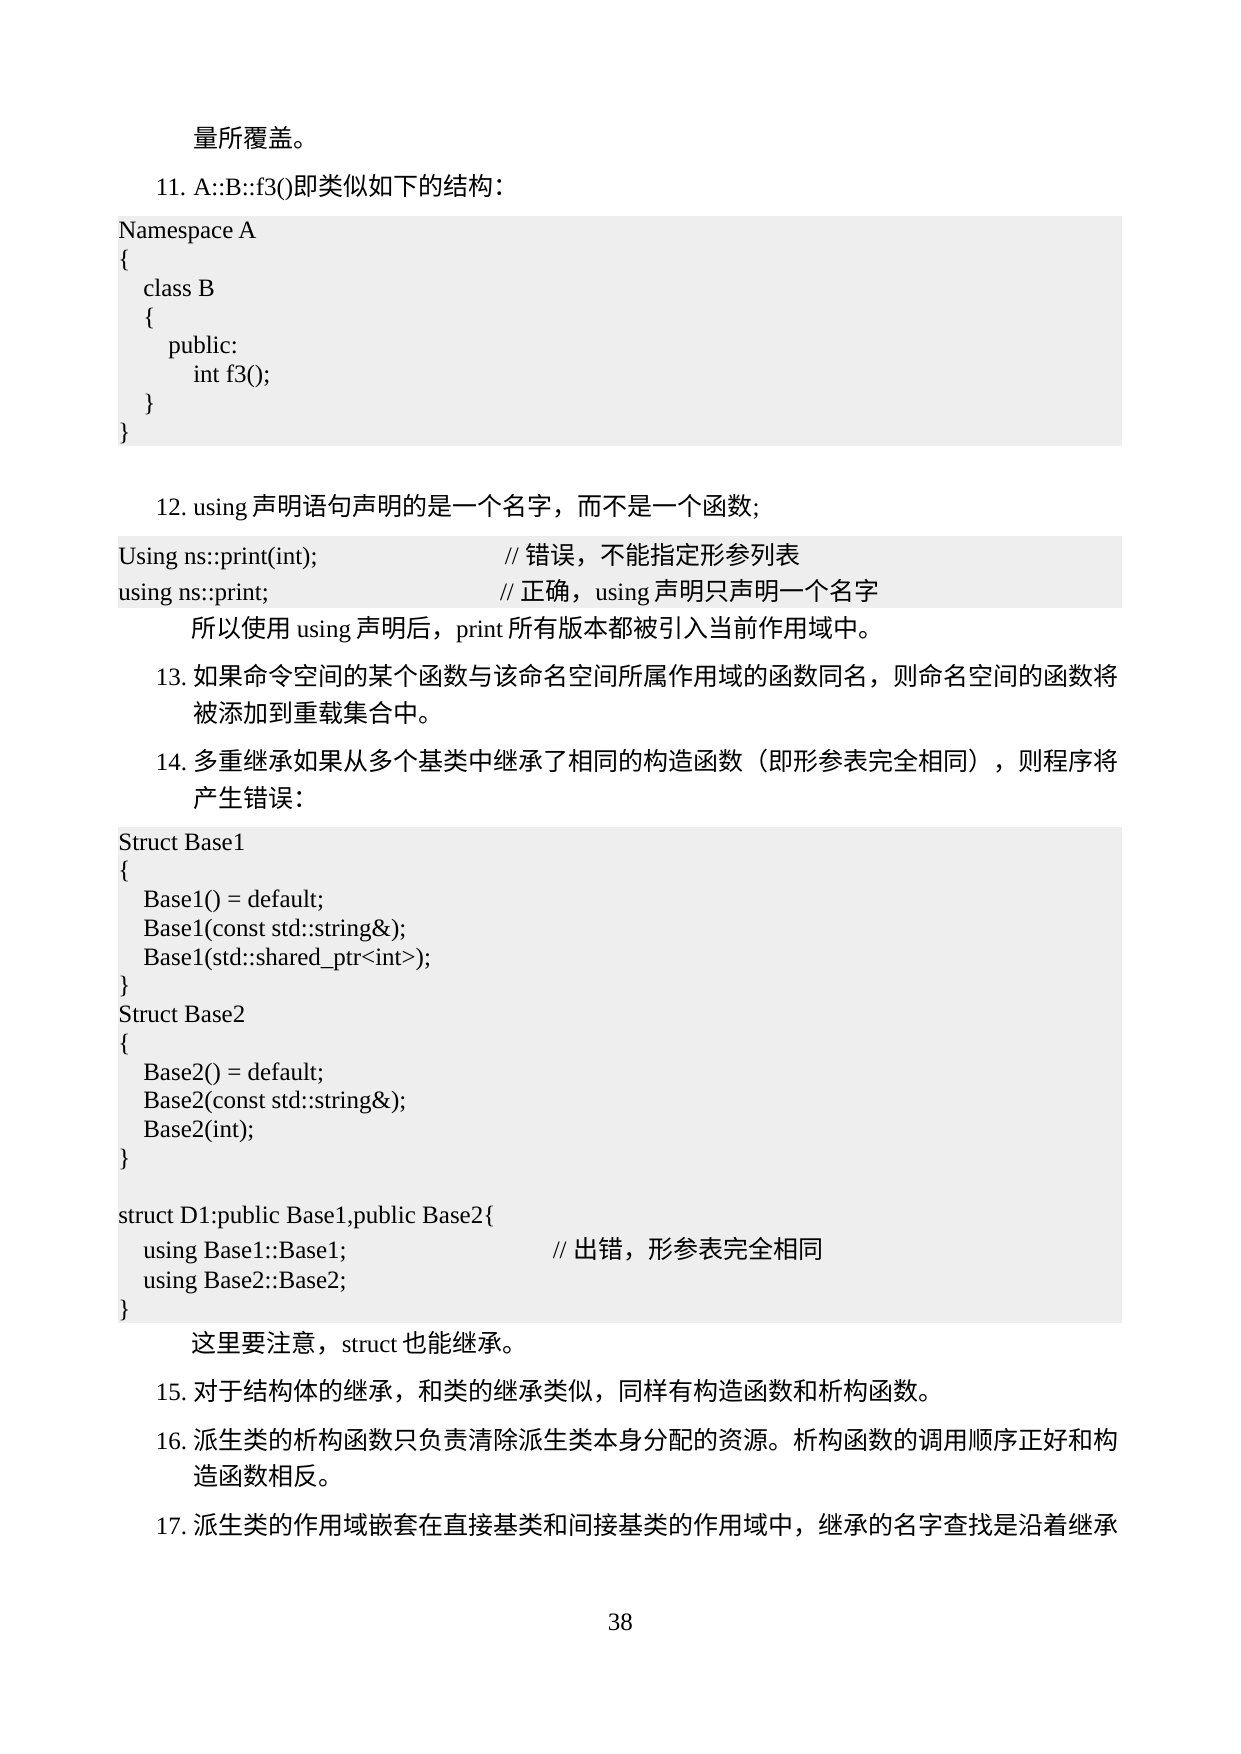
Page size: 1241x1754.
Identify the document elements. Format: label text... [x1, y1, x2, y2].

list 派生类的作用域嵌套在直接基类和间接基类的作用域中，继承的名字查找是沿着继承 [156, 1506, 1122, 1542]
list 对于结构体的继承，和类的继承类似，同样有构造函数和析构函数。 [156, 1372, 1122, 1408]
list using声明语句声明的是一个名字，而不是一个函数; [156, 487, 1122, 523]
text 这里要注意，struct也能继承。 [118, 1323, 1122, 1359]
text 所以使用using声明后，print所有版本都被引入当前作用域中。 [118, 608, 1122, 644]
table_header Namespace A { class B { public: int f3(); } } [118, 216, 1122, 446]
list 派生类的析构函数只负责清除派生类本身分配的资源。析构函数的调用顺序正好和构造函数相反。 [156, 1421, 1122, 1493]
list A::B::f3()即类似如下的结构： [156, 167, 1122, 203]
list 量所覆盖。 [156, 118, 1122, 154]
table_header Struct Base1 { Base1() = default; Base1(const std::string&); Base1(std::shared_ptr<int>); } Struct Base2 { Base2() = default; Base2(const std::string&); Base2(int); } struct D1:public Base1,public Base2{ using Base1::Base1; // 出错，形参表完全相同 using Base2::Base2; } [118, 827, 1122, 1323]
list 如果命令空间的某个函数与该命名空间所属作用域的函数同名，则命名空间的函数将被添加到重载集合中。 [156, 657, 1122, 729]
list 多重继承如果从多个基类中继承了相同的构造函数（即形参表完全相同），则程序将产生错误： [156, 742, 1122, 814]
table_header Using ns::print(int); // 错误，不能指定形参列表 using ns::print; // 正确，using声明只声明一个名字 [118, 536, 1122, 608]
